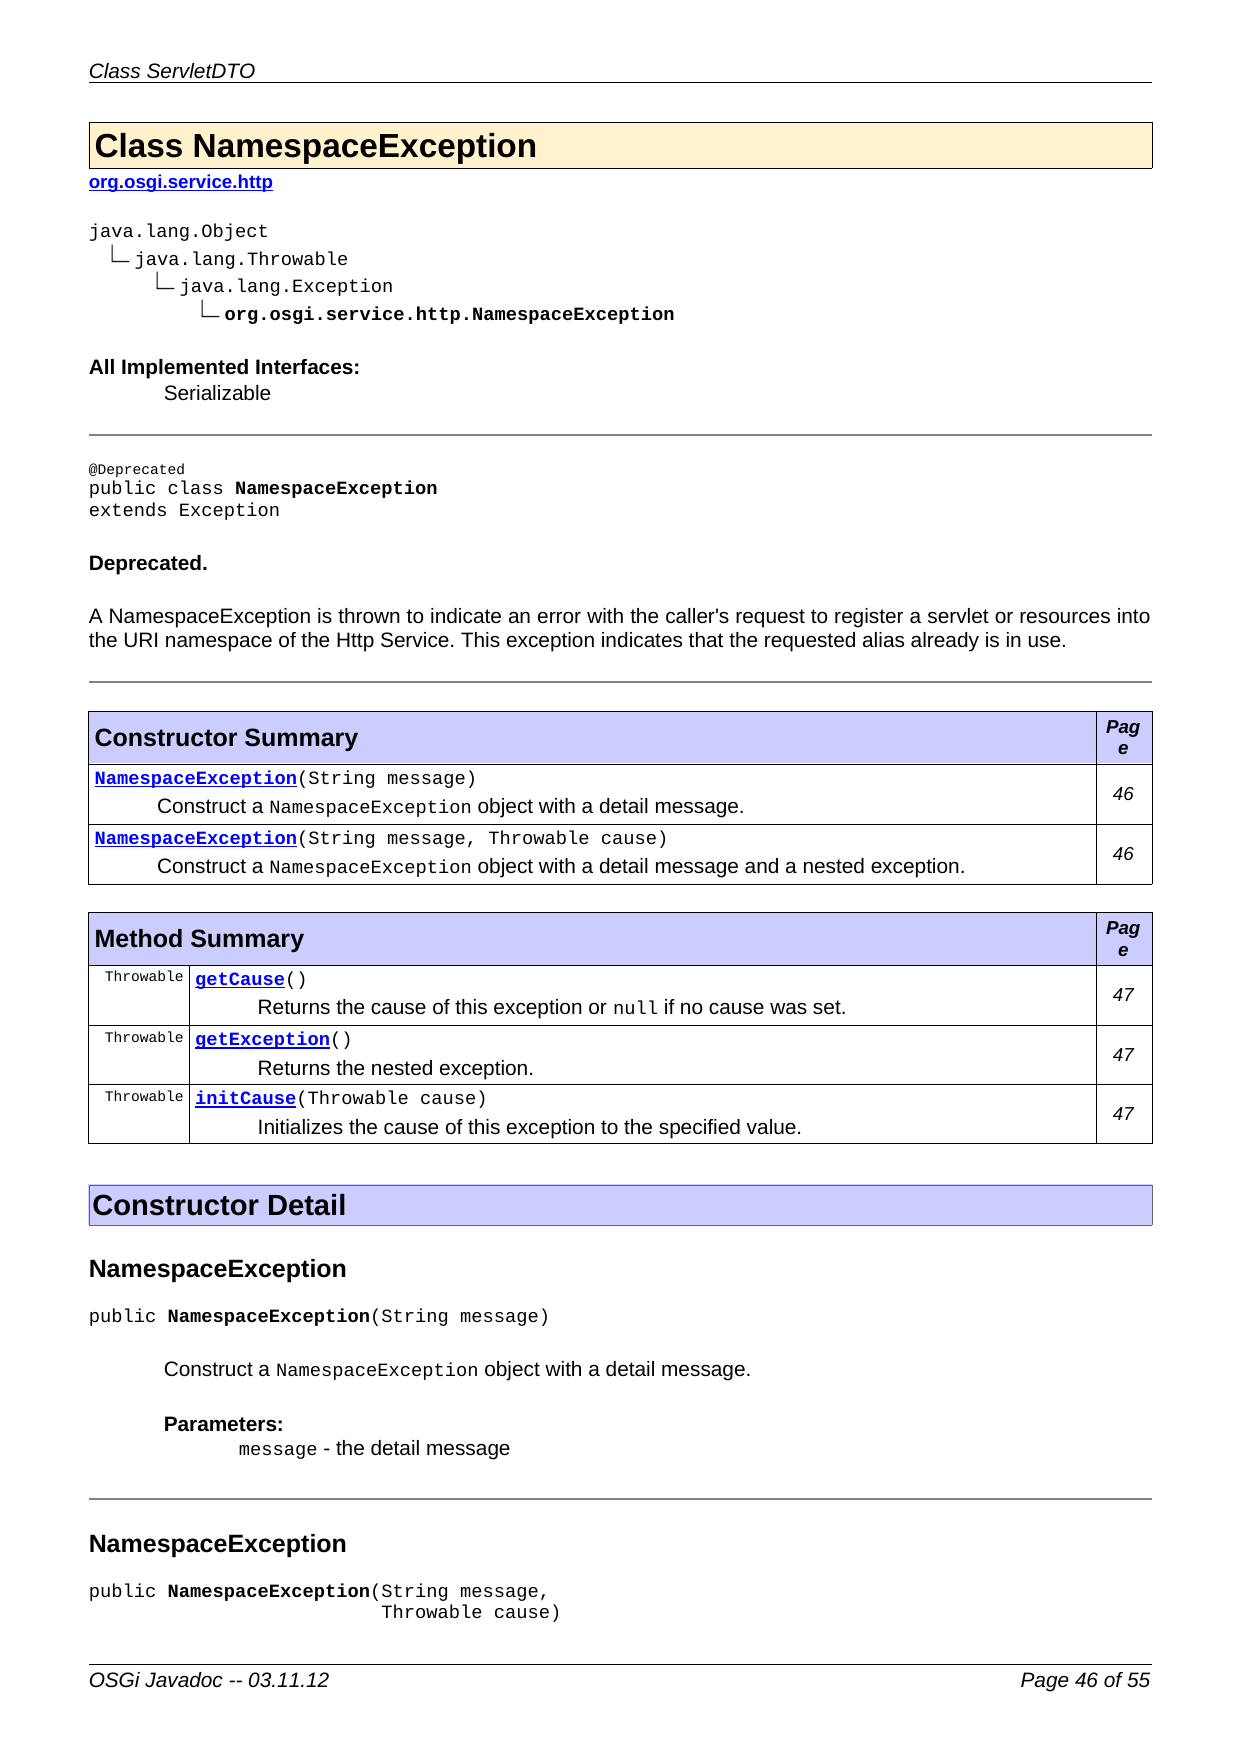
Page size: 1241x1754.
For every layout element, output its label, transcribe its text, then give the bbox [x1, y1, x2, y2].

text Parameters: [163, 1411, 1152, 1435]
picture [156, 270, 180, 293]
subtitle NamespaceException [88, 1254, 1152, 1282]
table_cell [1097, 765, 1152, 824]
table_header Page [1097, 712, 1152, 763]
text public NamespaceException(String message, Throwable cause) [88, 1582, 1152, 1624]
picture [201, 298, 225, 321]
subtitle NamespaceException [88, 1529, 1152, 1558]
table_cell initCause(Throwable cause) Initializes the cause of this exception to the specified value. [190, 1085, 1096, 1143]
table_cell [1097, 1085, 1152, 1143]
table_cell Throwable [89, 1085, 189, 1143]
table_cell getException() Returns the nested exception. [190, 1026, 1096, 1084]
text Construct a NamespaceException object with a detail message. [163, 1357, 1152, 1382]
subtitle Constructor Detail [90, 1186, 1152, 1225]
text public NamespaceException(String message) [88, 1307, 1152, 1328]
text message - the detail message [238, 1435, 1152, 1461]
text extends Exception [88, 500, 1152, 522]
table_cell NamespaceException(String message, Throwable cause) Construct a NamespaceException object with a detail message and a nested exception. [89, 825, 1096, 884]
text java.lang.Object [88, 222, 1152, 243]
table_header Page [1097, 913, 1152, 965]
table_cell [1097, 966, 1152, 1025]
text A NamespaceException is thrown to indicate an error with the caller's request to register a servlet or resources into the URI namespace of the Http Service. This exception indicates that the requested alias already is in use. [88, 604, 1152, 652]
table_cell NamespaceException(String message) Construct a NamespaceException object with a detail message. [89, 765, 1096, 824]
subtitle All Implemented Interfaces: [88, 355, 1152, 379]
table_cell [1097, 825, 1152, 884]
text Serializable [163, 381, 1152, 405]
text org.osgi.service.http [88, 171, 1152, 193]
table_cell getCause() Returns the cause of this exception or null if no cause was set. [190, 966, 1096, 1025]
table_cell Throwable [89, 966, 189, 1025]
text java.lang.Exception [88, 271, 1152, 298]
table_header Constructor Summary [89, 712, 1096, 763]
table_cell [1097, 1026, 1152, 1084]
table_cell Throwable [89, 1026, 189, 1084]
text java.lang.Throwable [88, 243, 1152, 271]
text org.osgi.service.http.NamespaceException [88, 298, 1152, 326]
text Deprecated. [88, 551, 1152, 575]
subtitle Class NamespaceException [90, 123, 1152, 168]
table_header Method Summary [89, 913, 1096, 965]
picture [111, 243, 135, 266]
text @Deprecated public class NamespaceException [88, 463, 1152, 500]
